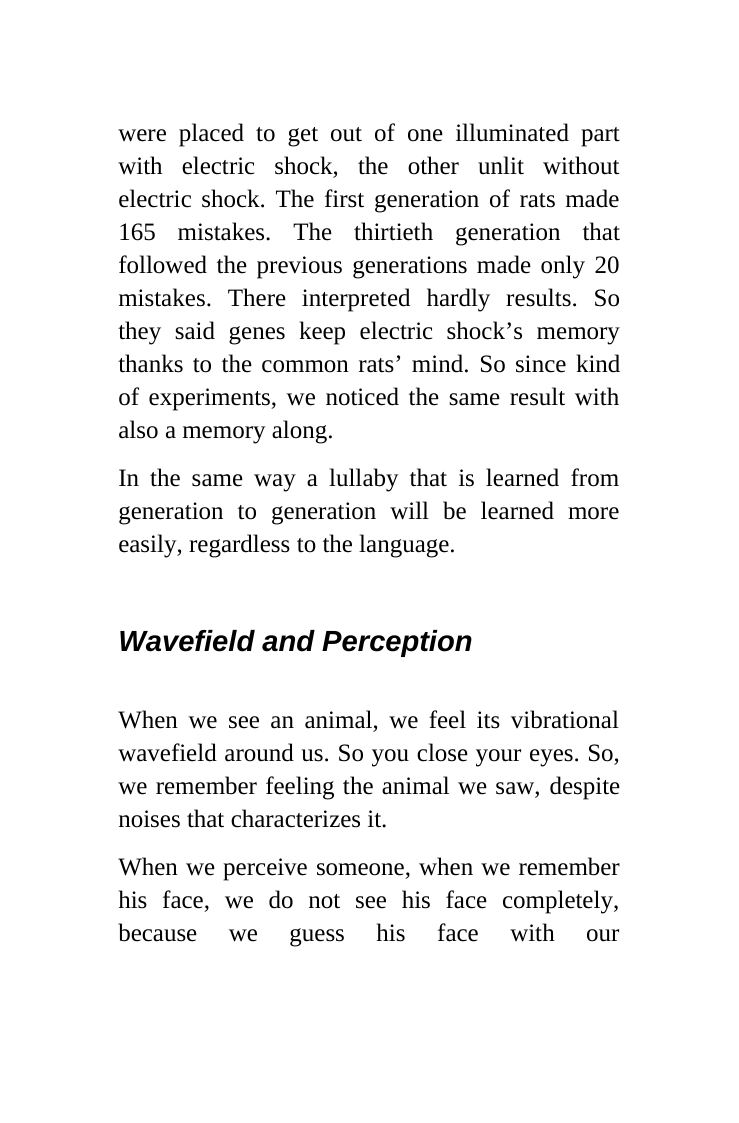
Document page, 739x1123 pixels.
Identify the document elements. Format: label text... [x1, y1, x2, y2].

text were placed to get out of one illuminated part with electric shock, the other unlit without electric shock. The first generation of rats made 165 mistakes. The thirtieth generation that followed the previous generations made only 20 mistakes. There interpreted hardly results. So they said genes keep electric shock’s memory thanks to the common rats’ mind. So since kind of experiments, we noticed the same result with also a memory along. [118, 118, 620, 444]
text When we see an animal, we feel its vibrational wavefield around us. So you close your eyes. So, we remember feeling the animal we saw, despite noises that characterizes it. [118, 705, 620, 833]
subtitle Wavefield and Perception [118, 624, 620, 658]
text When we perceive someone, when we remember his face, we do not see his face completely, because we guess his face with our [118, 852, 620, 947]
text In the same way a lullaby that is learned from generation to generation will be learned more easily, regardless to the language. [118, 463, 620, 558]
